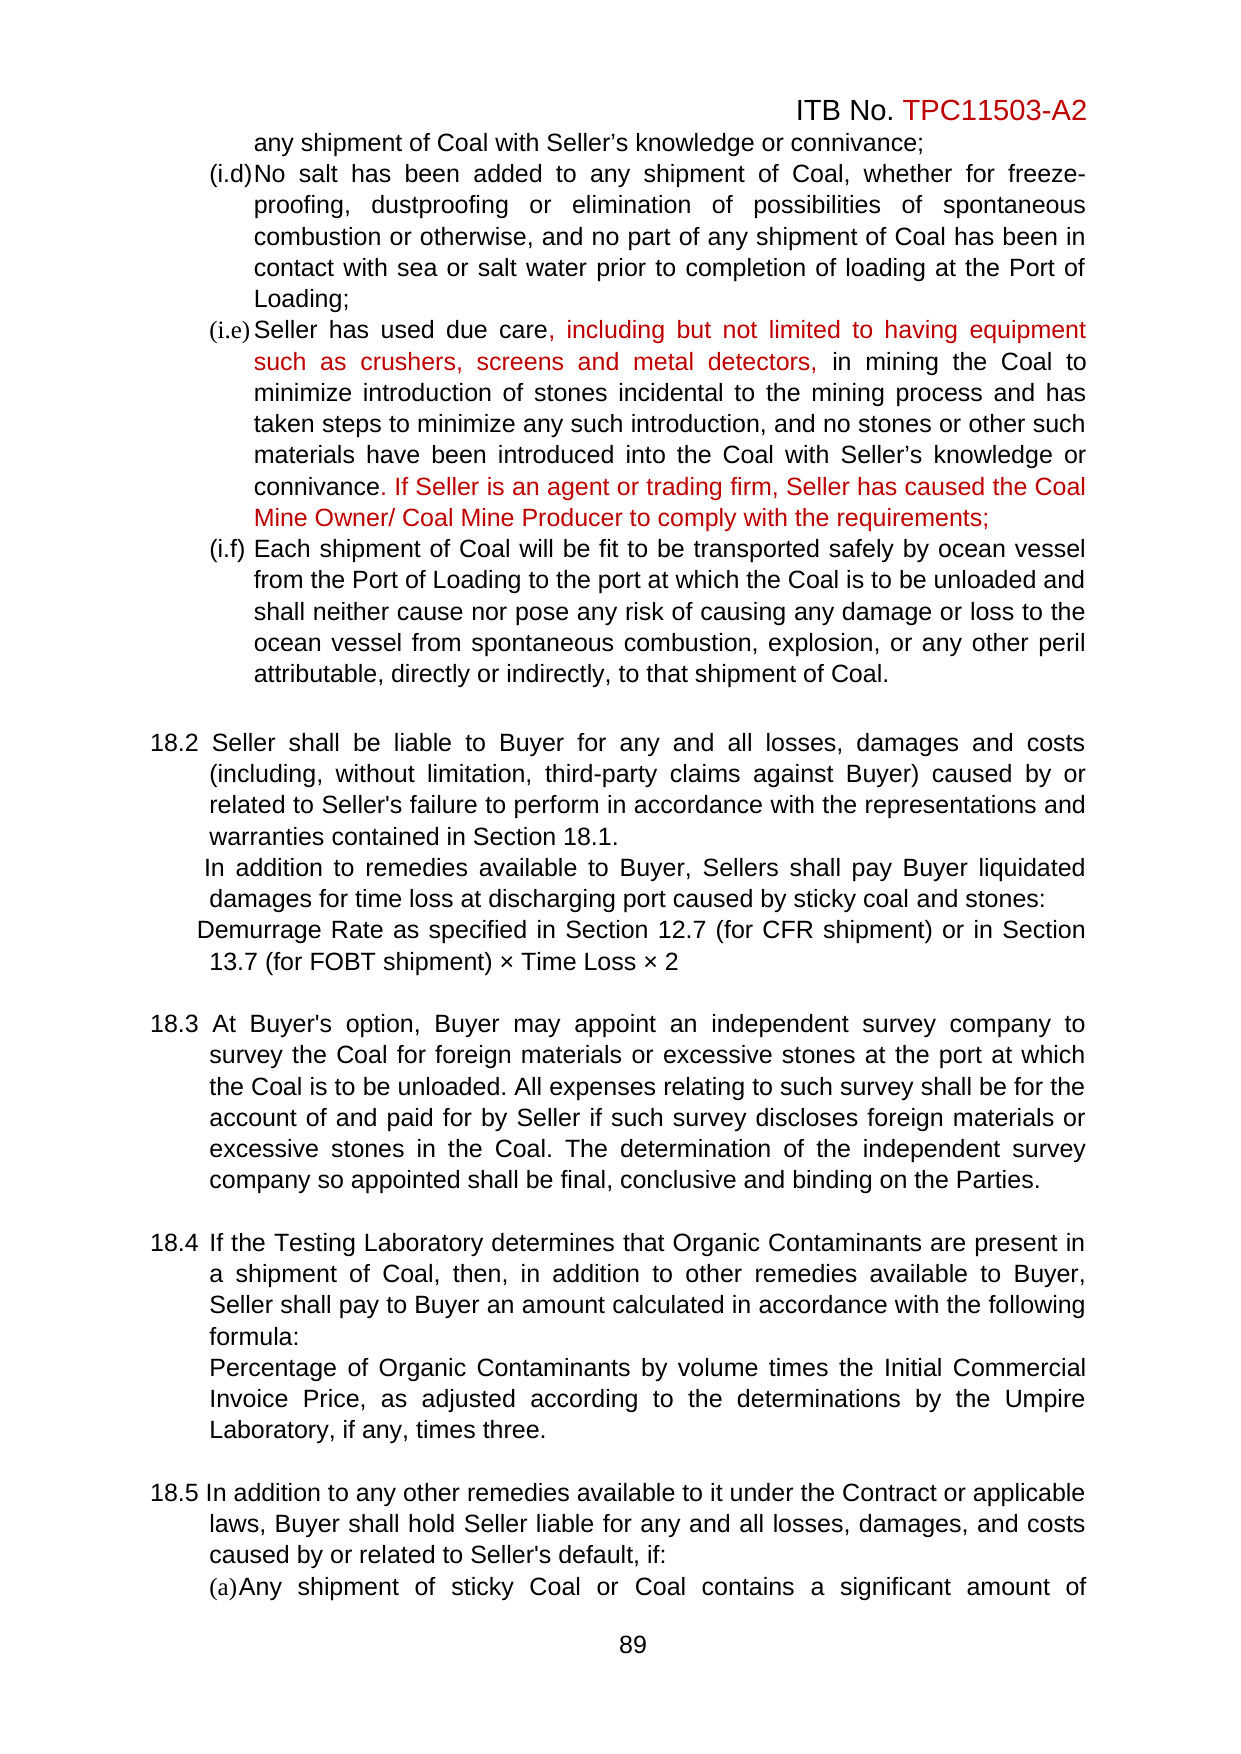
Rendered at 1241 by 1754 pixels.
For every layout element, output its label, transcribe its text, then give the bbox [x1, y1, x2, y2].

list No salt has been added to any shipment of Coal, whether for freeze-proofing, dustproofing or elimination of possibilities of spontaneous combustion or otherwise, and no part of any shipment of Coal has been in contact with sea or salt water prior to completion of loading at the Port of Loading; [209, 157, 1087, 314]
list Each shipment of Coal will be fit to be transported safely by ocean vessel from the Port of Loading to the port at which the Coal is to be unloaded and shall neither cause nor pose any risk of causing any damage or loss to the ocean vessel from spontaneous combustion, explosion, or any other peril attributable, directly or indirectly, to that shipment of Coal. [209, 532, 1087, 689]
text 18.2 Seller shall be liable to Buyer for any and all losses, damages and costs (including, without limitation, third-party claims against Buyer) caused by or related to Seller's failure to perform in accordance with the representations and warranties contained in Section 18.1. [150, 726, 1087, 851]
text Percentage of Organic Contaminants by volume times the Initial Commercial Invoice Price, as adjusted according to the determinations by the Umpire Laboratory, if any, times three. [209, 1351, 1087, 1445]
list Any shipment of sticky Coal or Coal contains a significant amount of [209, 1570, 1087, 1601]
text 18.5 In addition to any other remedies available to it under the Contract or applicable laws, Buyer shall hold Seller liable for any and all losses, damages, and costs caused by or related to Seller's default, if: [150, 1476, 1087, 1570]
list any shipment of Coal with Seller’s knowledge or connivance; [209, 126, 1087, 157]
list Seller has used due care, including but not limited to having equipment such as crushers, screens and metal detectors, in mining the Coal to minimize introduction of stones incidental to the mining process and has taken steps to minimize any such introduction, and no stones or other such materials have been introduced into the Coal with Seller’s knowledge or connivance. If Seller is an agent or trading firm, Seller has caused the Coal Mine Owner/ Coal Mine Producer to comply with the requirements; [209, 314, 1087, 532]
text Demurrage Rate as specified in Section 12.7 (for CFR shipment) or in Section 13.7 (for FOBT shipment) × Time Loss × 2 [150, 914, 1087, 976]
text 18.3 At Buyer's option, Buyer may appoint an independent survey company to survey the Coal for foreign materials or excessive stones at the port at which the Coal is to be unloaded. All expenses relating to such survey shall be for the account of and paid for by Seller if such survey discloses foreign materials or excessive stones in the Coal. The determination of the independent survey company so appointed shall be final, conclusive and binding on the Parties. [150, 1007, 1087, 1195]
text 18.4 If the Testing Laboratory determines that Organic Contaminants are present in a shipment of Coal, then, in addition to other remedies available to Buyer, Seller shall pay to Buyer an amount calculated in accordance with the following formula: [150, 1226, 1087, 1351]
text In addition to remedies available to Buyer, Sellers shall pay Buyer liquidated damages for time loss at discharging port caused by sticky coal and stones: [150, 851, 1087, 914]
